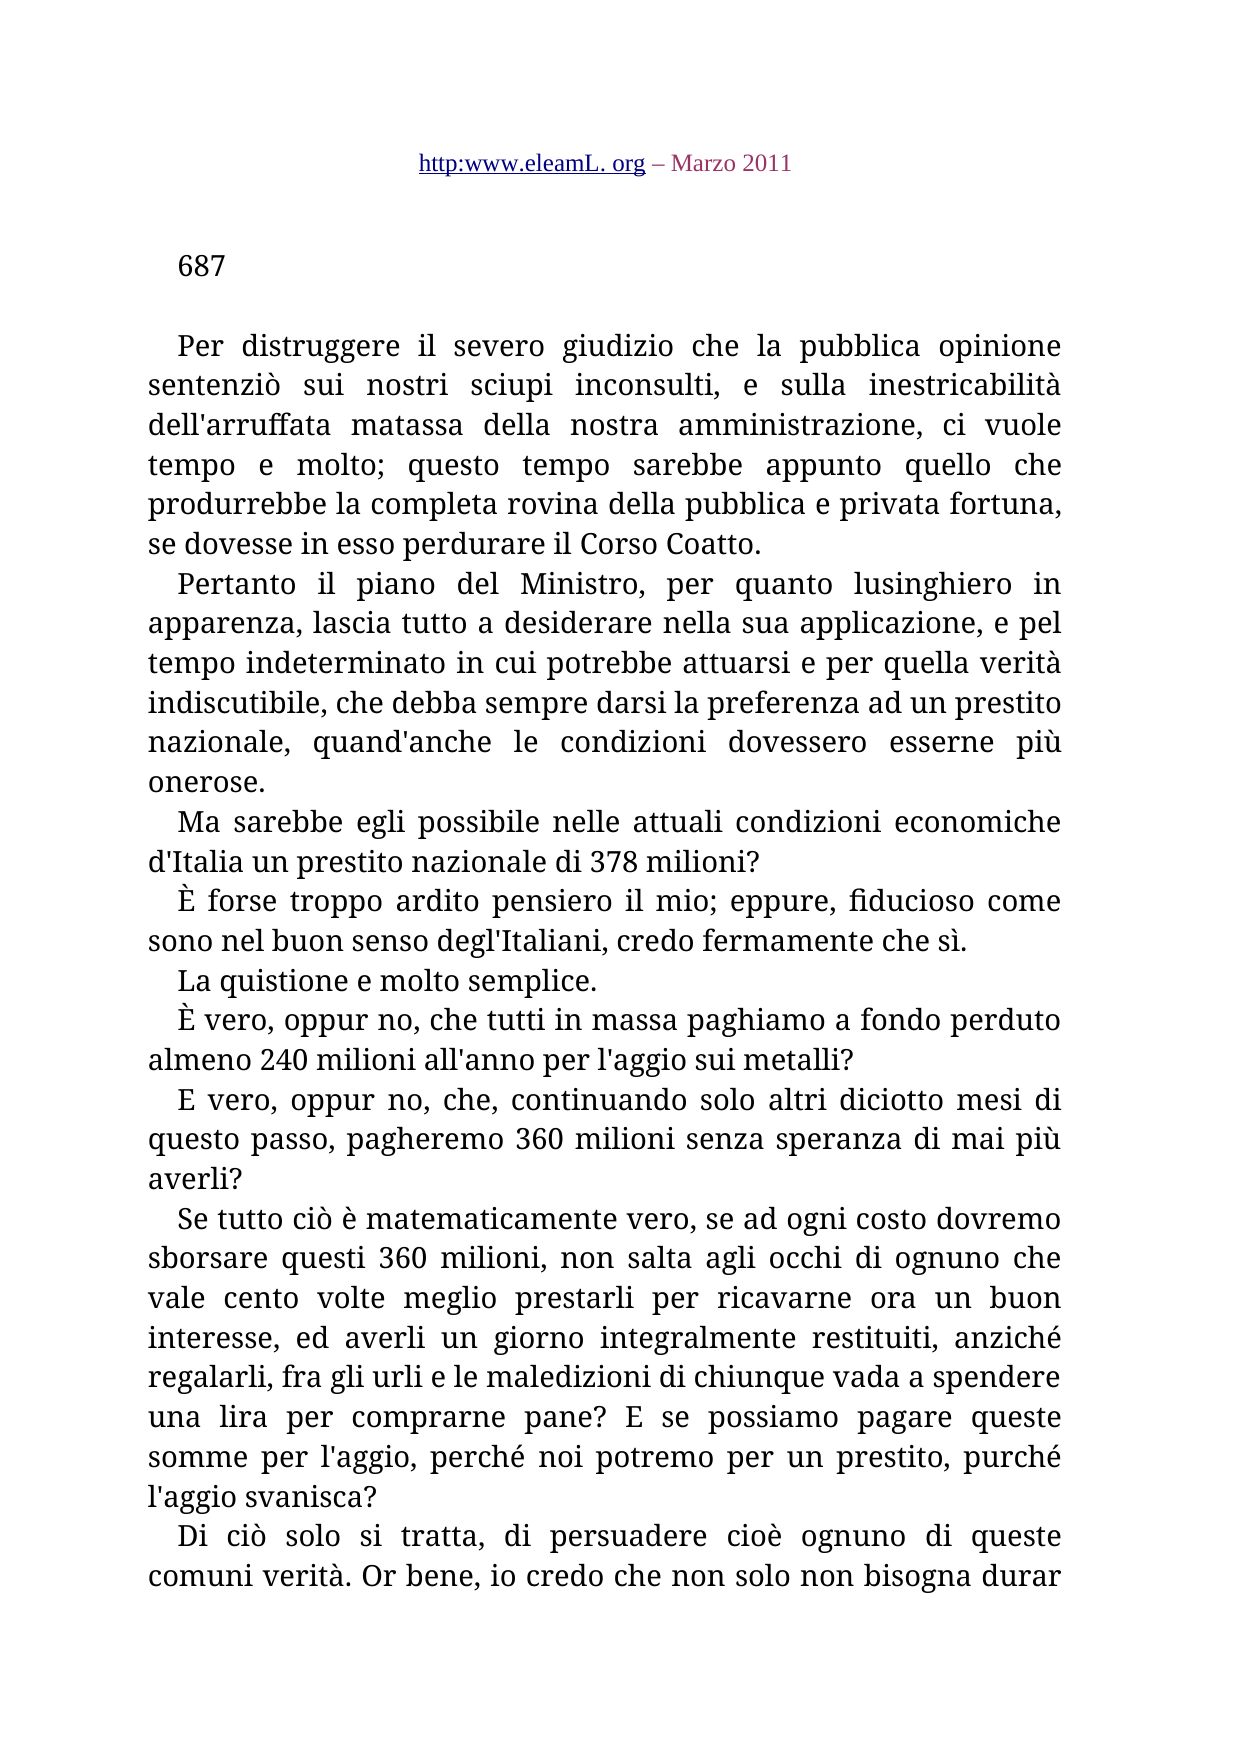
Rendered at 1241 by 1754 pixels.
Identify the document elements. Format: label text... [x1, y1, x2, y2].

text Pertanto il piano del Ministro, per quanto lusinghiero in apparenza, lascia tutto a desiderare nella sua applicazione, e pel tempo indeterminato in cui potrebbe attuarsi e per quella verità indiscutibile, che debba sempre darsi la preferenza ad un prestito nazionale, quand'anche le condizioni dovessero esserne più onerose. [148, 563, 1063, 801]
text È vero, oppur no, che tutti in massa paghiamo a fondo perduto almeno 240 milioni all'anno per l'aggio sui metalli? [148, 999, 1063, 1079]
text Ma sarebbe egli possibile nelle attuali condizioni economiche d'Italia un prestito nazionale di 378 milioni? [148, 801, 1063, 881]
text E vero, oppur no, che, continuando solo altri diciotto mesi di questo passo, pagheremo 360 milioni senza speranza di mai più averli? [148, 1079, 1063, 1198]
text È forse troppo ardito pensiero il mio; eppure, fiducioso come sono nel buon senso degl'Italiani, credo fermamente che sì. [148, 881, 1063, 960]
text Per distruggere il severo giudizio che la pubblica opinione sentenziò sui nostri sciupi inconsulti, e sulla inestricabilità dell'arruffata matassa della nostra amministrazione, ci vuole tempo e molto; questo tempo sarebbe appunto quello che produrrebbe la completa rovina della pubblica e privata fortuna, se dovesse in esso perdurare il Corso Coatto. [148, 325, 1063, 563]
text La quistione e molto semplice. [148, 960, 1063, 999]
text Di ciò solo si tratta, di persuadere cioè ognuno di queste comuni verità. Or bene, io credo che non solo non bisogna durar [148, 1516, 1063, 1595]
text 687 [148, 246, 1063, 285]
text Se tutto ciò è matematicamente vero, se ad ogni costo dovremo sborsare questi 360 milioni, non salta agli occhi di ognuno che vale cento volte meglio prestarli per ricavarne ora un buon interesse, ed averli un giorno integralmente restituiti, anziché regalarli, fra gli urli e le maledizioni di chiunque vada a spendere una lira per comprarne pane? E se possiamo pagare queste somme per l'aggio, perché noi potremo per un prestito, purché l'aggio svanisca? [148, 1198, 1063, 1516]
